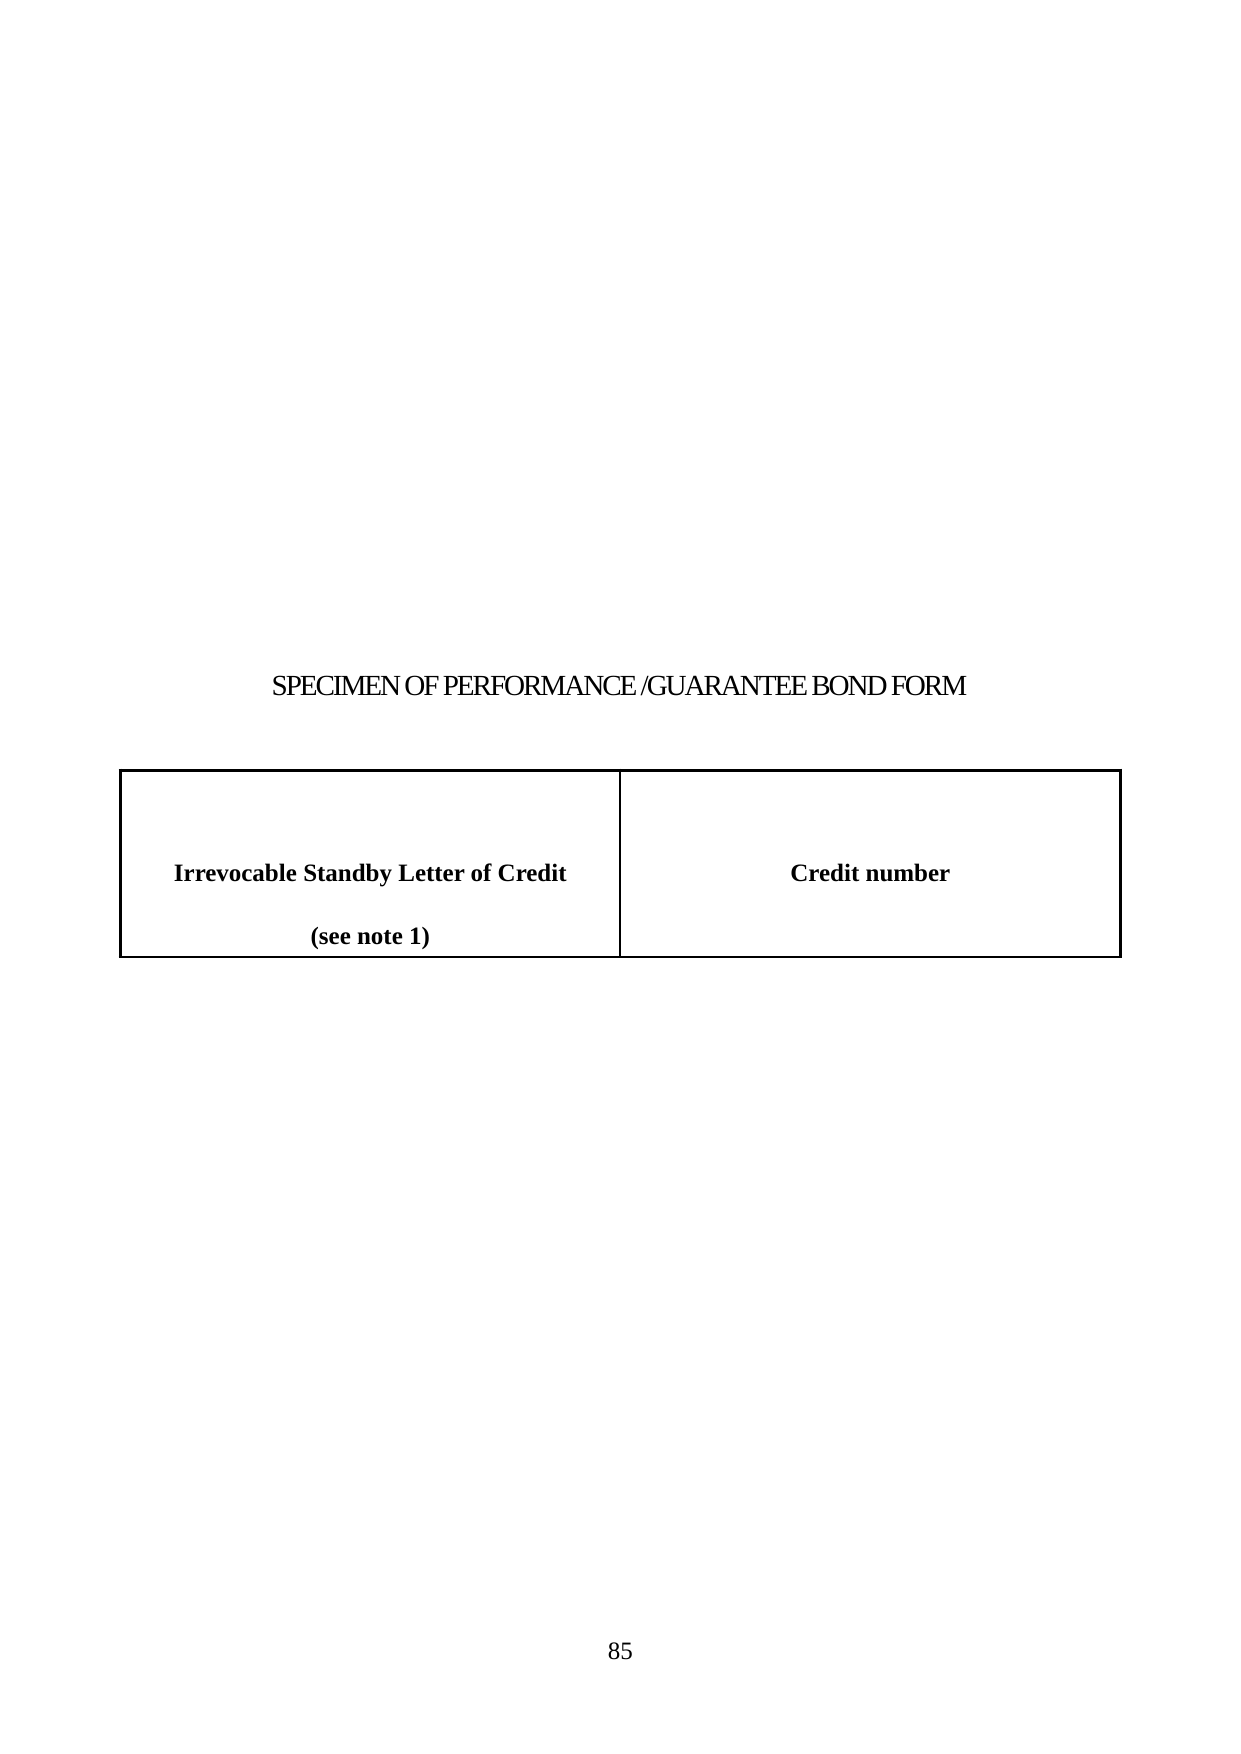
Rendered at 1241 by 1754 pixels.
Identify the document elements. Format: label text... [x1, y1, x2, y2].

table_header Irrevocable Standby Letter of Credit (see note 1) [122, 772, 619, 956]
text SPECIMEN OF PERFORMANCE /GUARANTEE BOND FORM [148, 643, 1092, 706]
table_header Credit number [621, 772, 1119, 956]
